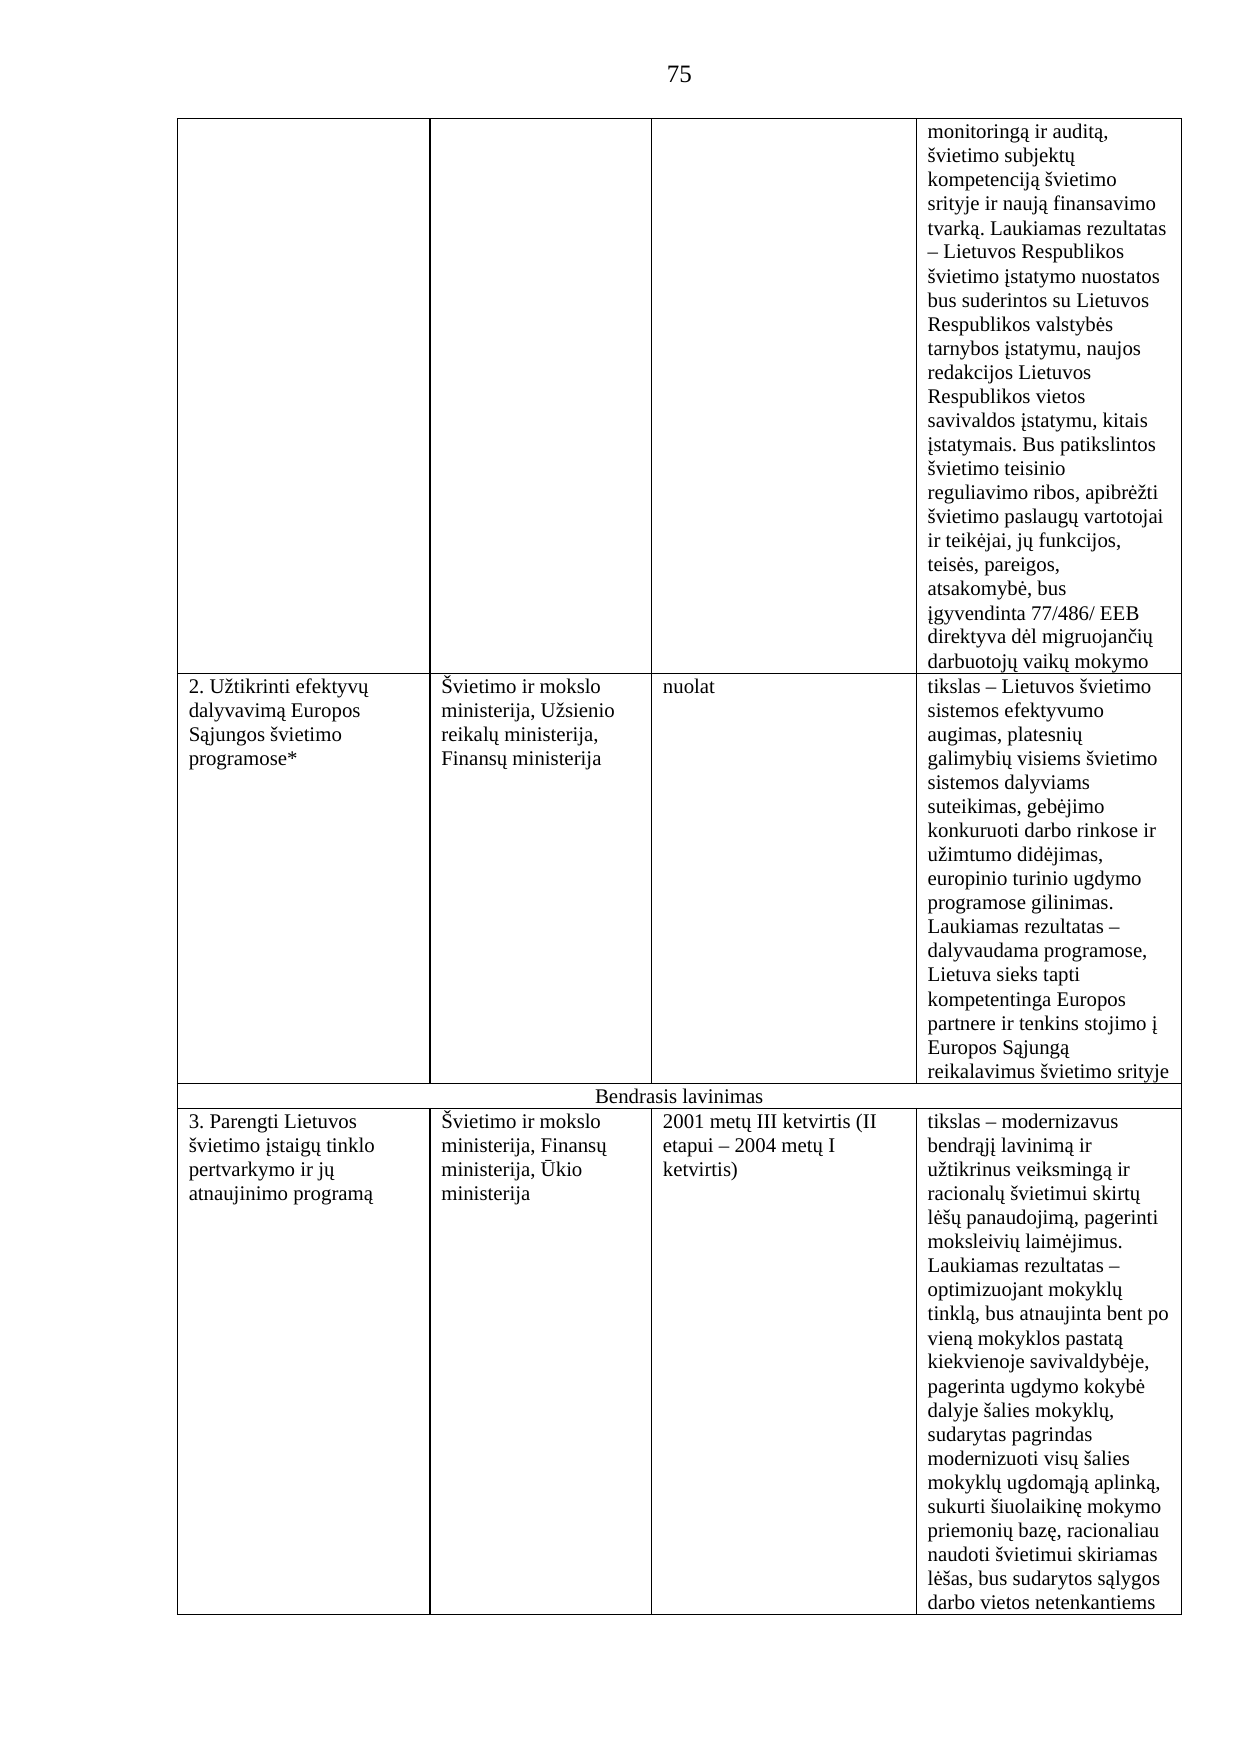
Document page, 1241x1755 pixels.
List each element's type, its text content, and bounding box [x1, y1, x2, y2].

table_cell nuolat [652, 674, 916, 1083]
table_cell 2001 metų III ketvirtis (II etapui – 2004 metų I ketvirtis) [652, 1109, 916, 1614]
table_cell monitoringą ir auditą, švietimo subjektų kompetenciją švietimo srityje ir naują finansavimo tvarką. Laukiamas rezultatas – Lietuvos Respublikos švietimo įstatymo nuostatos bus suderintos su Lietuvos Respublikos valstybės tarnybos įstatymu, naujos redakcijos Lietuvos Respublikos vietos savivaldos įstatymu, kitais įstatymais. Bus patikslintos švietimo teisinio reguliavimo ribos, apibrėžti švietimo paslaugų vartotojai ir teikėjai, jų funkcijos, teisės, pareigos, atsakomybė, bus įgyvendinta 77/486/ EEB direktyva dėl migruojančių darbuotojų vaikų mokymo [917, 119, 1181, 673]
table_cell Švietimo ir mokslo ministerija, Užsienio reikalų ministerija, Finansų ministerija [431, 674, 651, 1083]
table_cell [178, 119, 429, 673]
table_cell Bendrasis lavinimas [178, 1084, 1181, 1108]
table_cell [652, 119, 916, 673]
table_cell [431, 119, 651, 673]
table_cell tikslas – modernizavus bendrąjį lavinimą ir užtikrinus veiksmingą ir racionalų švietimui skirtų lėšų panaudojimą, pagerinti moksleivių laimėjimus. Laukiamas rezultatas – optimizuojant mokyklų tinklą, bus atnaujinta bent po vieną mokyklos pastatą kiekvienoje savivaldybėje, pagerinta ugdymo kokybė dalyje šalies mokyklų, sudarytas pagrindas modernizuoti visų šalies mokyklų ugdomąją aplinką, sukurti šiuolaikinę mokymo priemonių bazę, racionaliau naudoti švietimui skiriamas lėšas, bus sudarytos sąlygos darbo vietos netenkantiems [917, 1109, 1181, 1614]
table_cell Švietimo ir mokslo ministerija, Finansų ministerija, Ūkio ministerija [431, 1109, 651, 1614]
table_cell tikslas – Lietuvos švietimo sistemos efektyvumo augimas, platesnių galimybių visiems švietimo sistemos dalyviams suteikimas, gebėjimo konkuruoti darbo rinkose ir užimtumo didėjimas, europinio turinio ugdymo programose gilinimas. Laukiamas rezultatas – dalyvaudama programose, Lietuva sieks tapti kompetentinga Europos partnere ir tenkins stojimo į Europos Sąjungą reikalavimus švietimo srityje [917, 674, 1181, 1083]
table_cell 3. Parengti Lietuvos švietimo įstaigų tinklo pertvarkymo ir jų atnaujinimo programą [178, 1109, 429, 1614]
table_cell 2. Užtikrinti efektyvų dalyvavimą Europos Sąjungos švietimo programose* [178, 674, 429, 1083]
